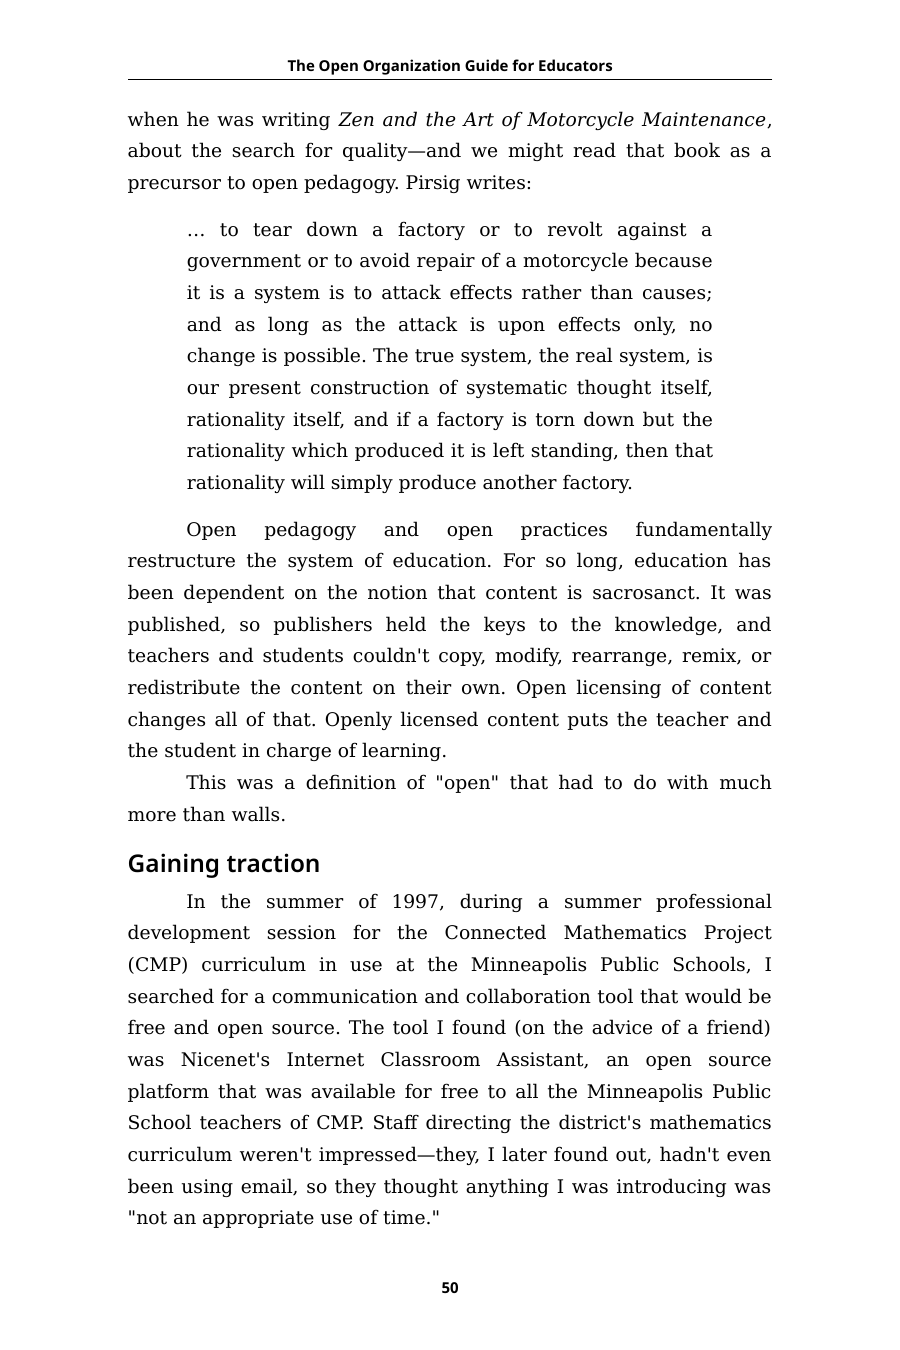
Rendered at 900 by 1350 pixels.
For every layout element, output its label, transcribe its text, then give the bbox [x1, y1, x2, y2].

text … to tear down a factory or to revolt against a government or to avoid repair of a motorcycle because it is a system is to attack effects rather than causes; and as long as the attack is upon effects only, no change is possible. The true system, the real system, is our present construction of systematic thought itself, rationality itself, and if a factory is torn down but the rationality which produced it is left standing, then that rationality will simply produce another factory. [187, 219, 713, 494]
subtitle Gaining traction [127, 850, 772, 878]
text This was a definition of "open" that had to do with much more than walls. [127, 772, 772, 826]
text Open pedagogy and open practices fundamentally restructure the system of education. For so long, education has been dependent on the notion that content is sacrosanct. It was published, so publishers held the keys to the knowledge, and teachers and students couldn't copy, modify, rearrange, remix, or redistribute the content on their own. Open licensing of content changes all of that. Openly licensed content puts the teacher and the student in charge of learning. [127, 519, 772, 762]
text In the summer of 1997, during a summer professional development session for the Connected Mathematics Project (CMP) curriculum in use at the Minneapolis Public Schools, I searched for a communication and collaboration tool that would be free and open source. The tool I found (on the advice of a friend) was Nicenet's Internet Classroom Assistant, an open source platform that was available for free to all the Minneapolis Public School teachers of CMP. Staff directing the district's mathematics curriculum weren't impressed—they, I later found out, hadn't even been using email, so they thought anything I was introducing was "not an appropriate use of time." [127, 891, 772, 1229]
text when he was writing Zen and the Art of Motorcycle Maintenance, about the search for quality—and we might read that book as a precursor to open pedagogy. Pirsig writes: [127, 109, 772, 194]
